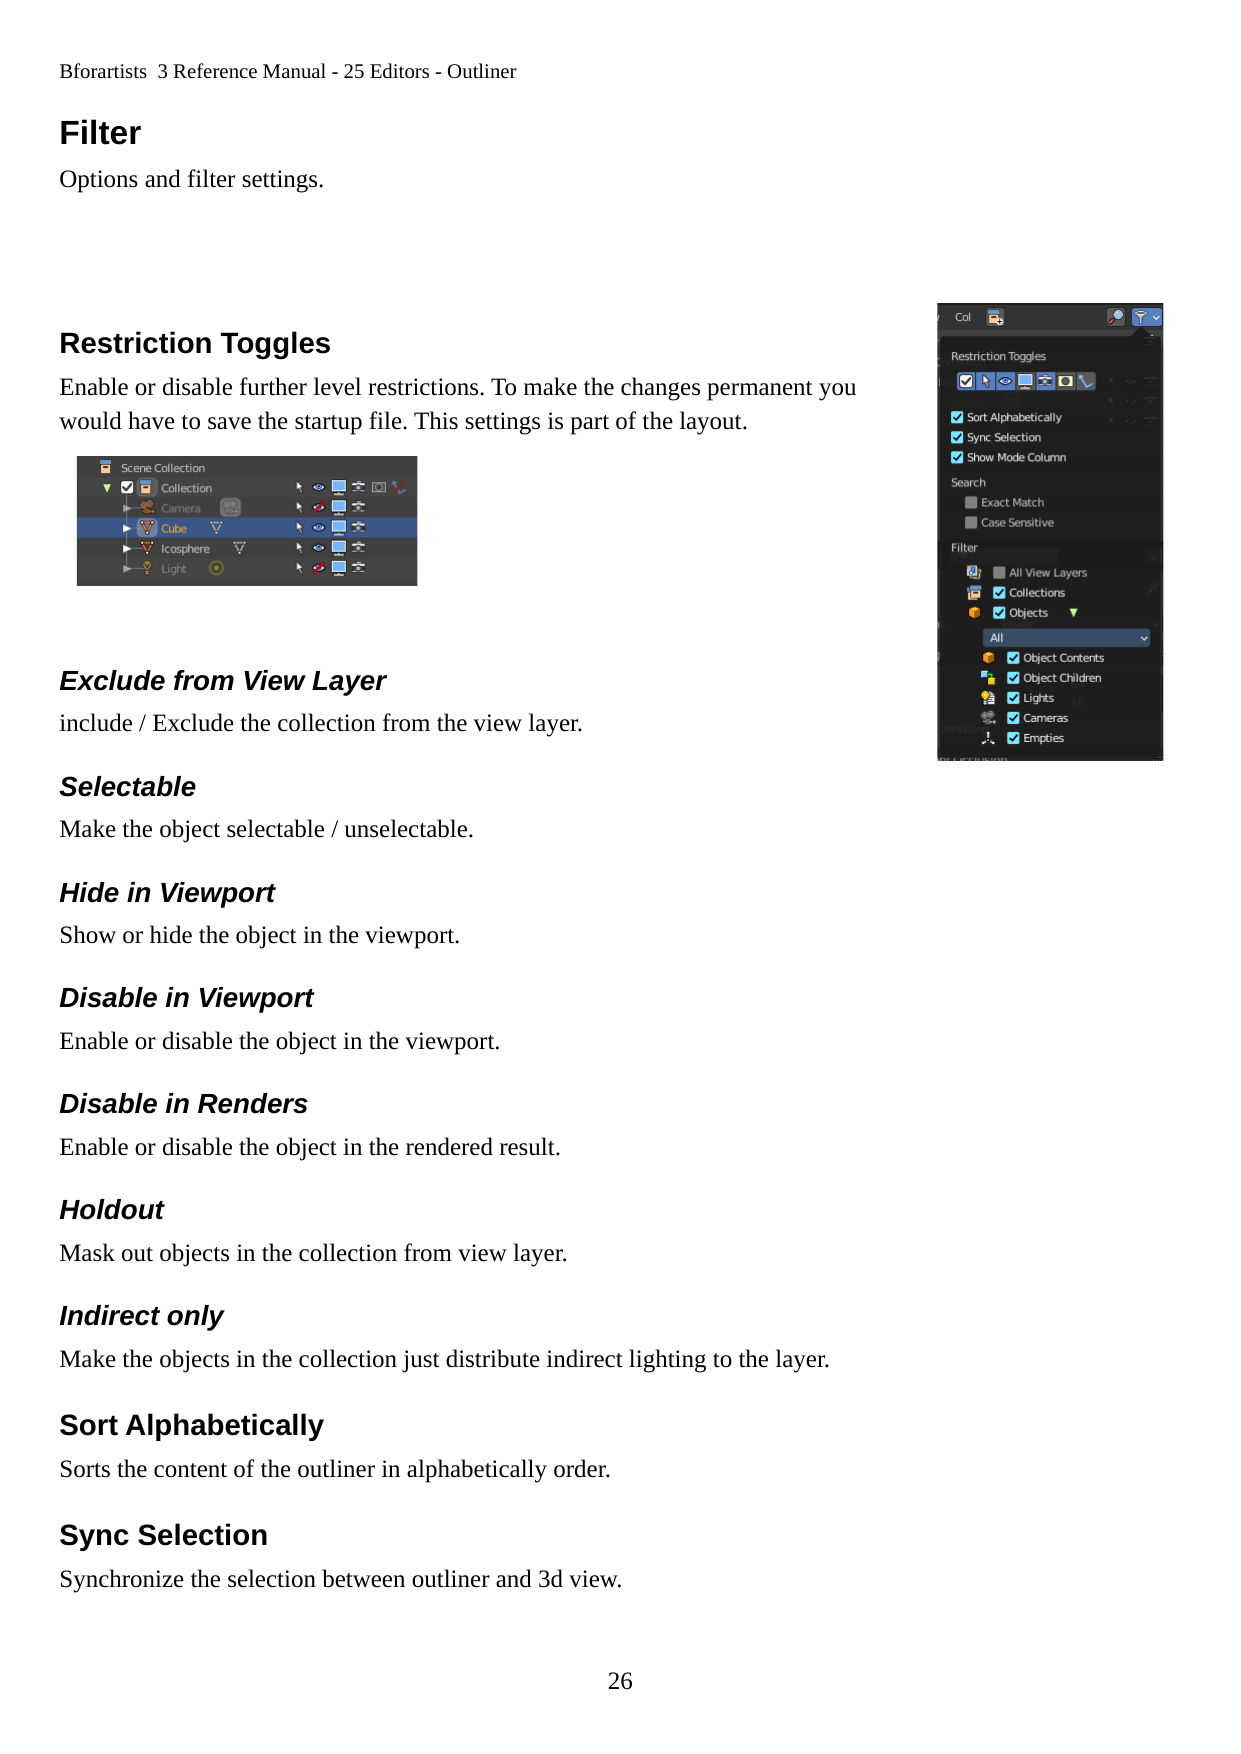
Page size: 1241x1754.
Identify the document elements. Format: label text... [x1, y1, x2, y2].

subtitle Holdout [59, 1194, 1181, 1226]
text Enable or disable the object in the viewport. [59, 1026, 1181, 1055]
subtitle Filter [59, 113, 1181, 151]
text Synchronize the selection between outliner and 3d view. [59, 1564, 1181, 1593]
text Make the object selectable / unselectable. [59, 814, 1181, 843]
text Mask out objects in the collection from view layer. [59, 1238, 1181, 1267]
subtitle Restriction Toggles [59, 326, 937, 359]
text Enable or disable further level restrictions. To make the changes permanent you would have to save the startup file. This settings is part of the layout. [59, 372, 937, 435]
text Enable or disable the object in the rendered result. [59, 1132, 1181, 1161]
text include / Exclude the collection from the view layer. [59, 708, 937, 737]
picture [937, 303, 1164, 761]
text Options and filter settings. [59, 164, 1181, 192]
subtitle Hide in Viewport [59, 876, 1181, 908]
subtitle Disable in Viewport [59, 982, 1181, 1014]
subtitle Disable in Renders [59, 1088, 1181, 1120]
subtitle Sync Selection [59, 1518, 1181, 1551]
text Make the objects in the collection just distribute indirect lighting to the layer. [59, 1344, 1181, 1373]
text Sorts the content of the outliner in alphabetically order. [59, 1454, 1181, 1483]
subtitle Sort Alphabetically [59, 1408, 1181, 1441]
subtitle [1164, 664, 1181, 696]
subtitle [1164, 326, 1181, 359]
subtitle Selectable [59, 770, 1181, 802]
picture [76, 456, 418, 586]
subtitle Indirect only [59, 1300, 1181, 1332]
text Show or hide the object in the viewport. [59, 920, 1181, 949]
subtitle Exclude from View Layer [59, 664, 937, 696]
